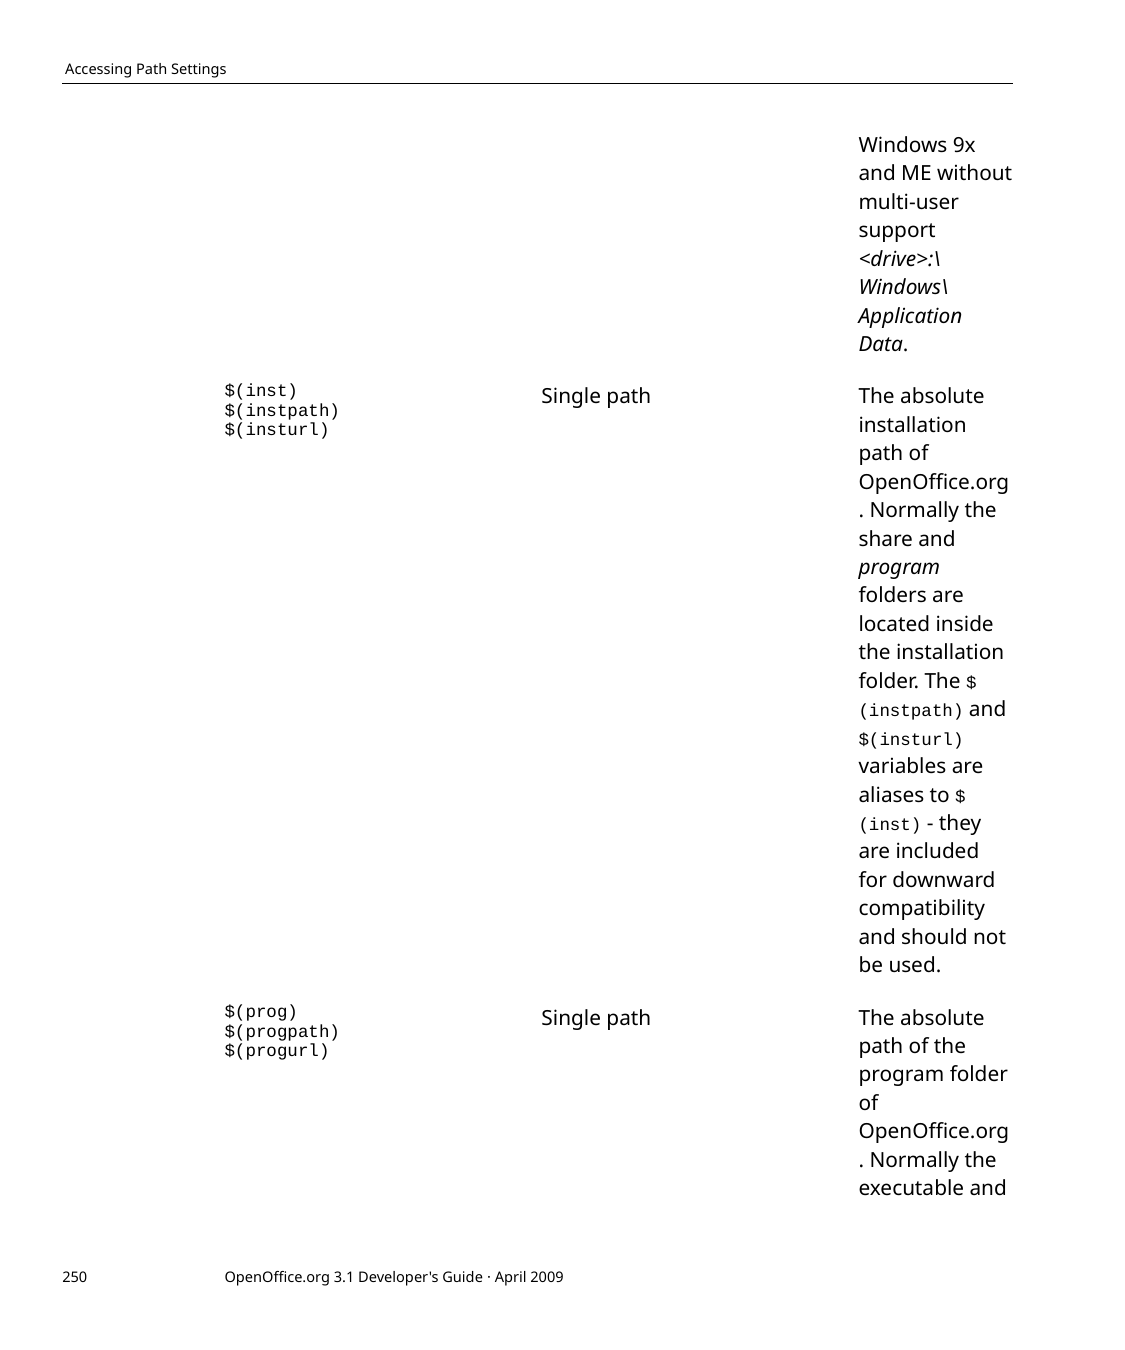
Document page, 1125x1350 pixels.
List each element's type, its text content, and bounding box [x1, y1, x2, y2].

table_cell $(prog) $(progpath) $(progurl) [62, 991, 379, 1202]
table_cell [379, 118, 696, 369]
table_cell Single path [379, 370, 696, 991]
table_cell [62, 118, 379, 369]
table_cell The absolute installation path of OpenOffice.org. Normally the share and program folders are located inside the installation folder. The $(instpath) and $(insturl) variables are aliases to $(inst) - they are included for downward compatibility and should not be used. [696, 370, 1013, 991]
table_cell Single path [379, 991, 696, 1202]
table_cell The absolute path of the program folder of OpenOffice.org. Normally the executable and [696, 991, 1013, 1202]
table_cell $(inst) $(instpath) $(insturl) [62, 370, 379, 991]
table_cell Windows 9x and ME without multi-user support <drive>:\Windows\Application Data. [696, 118, 1013, 369]
